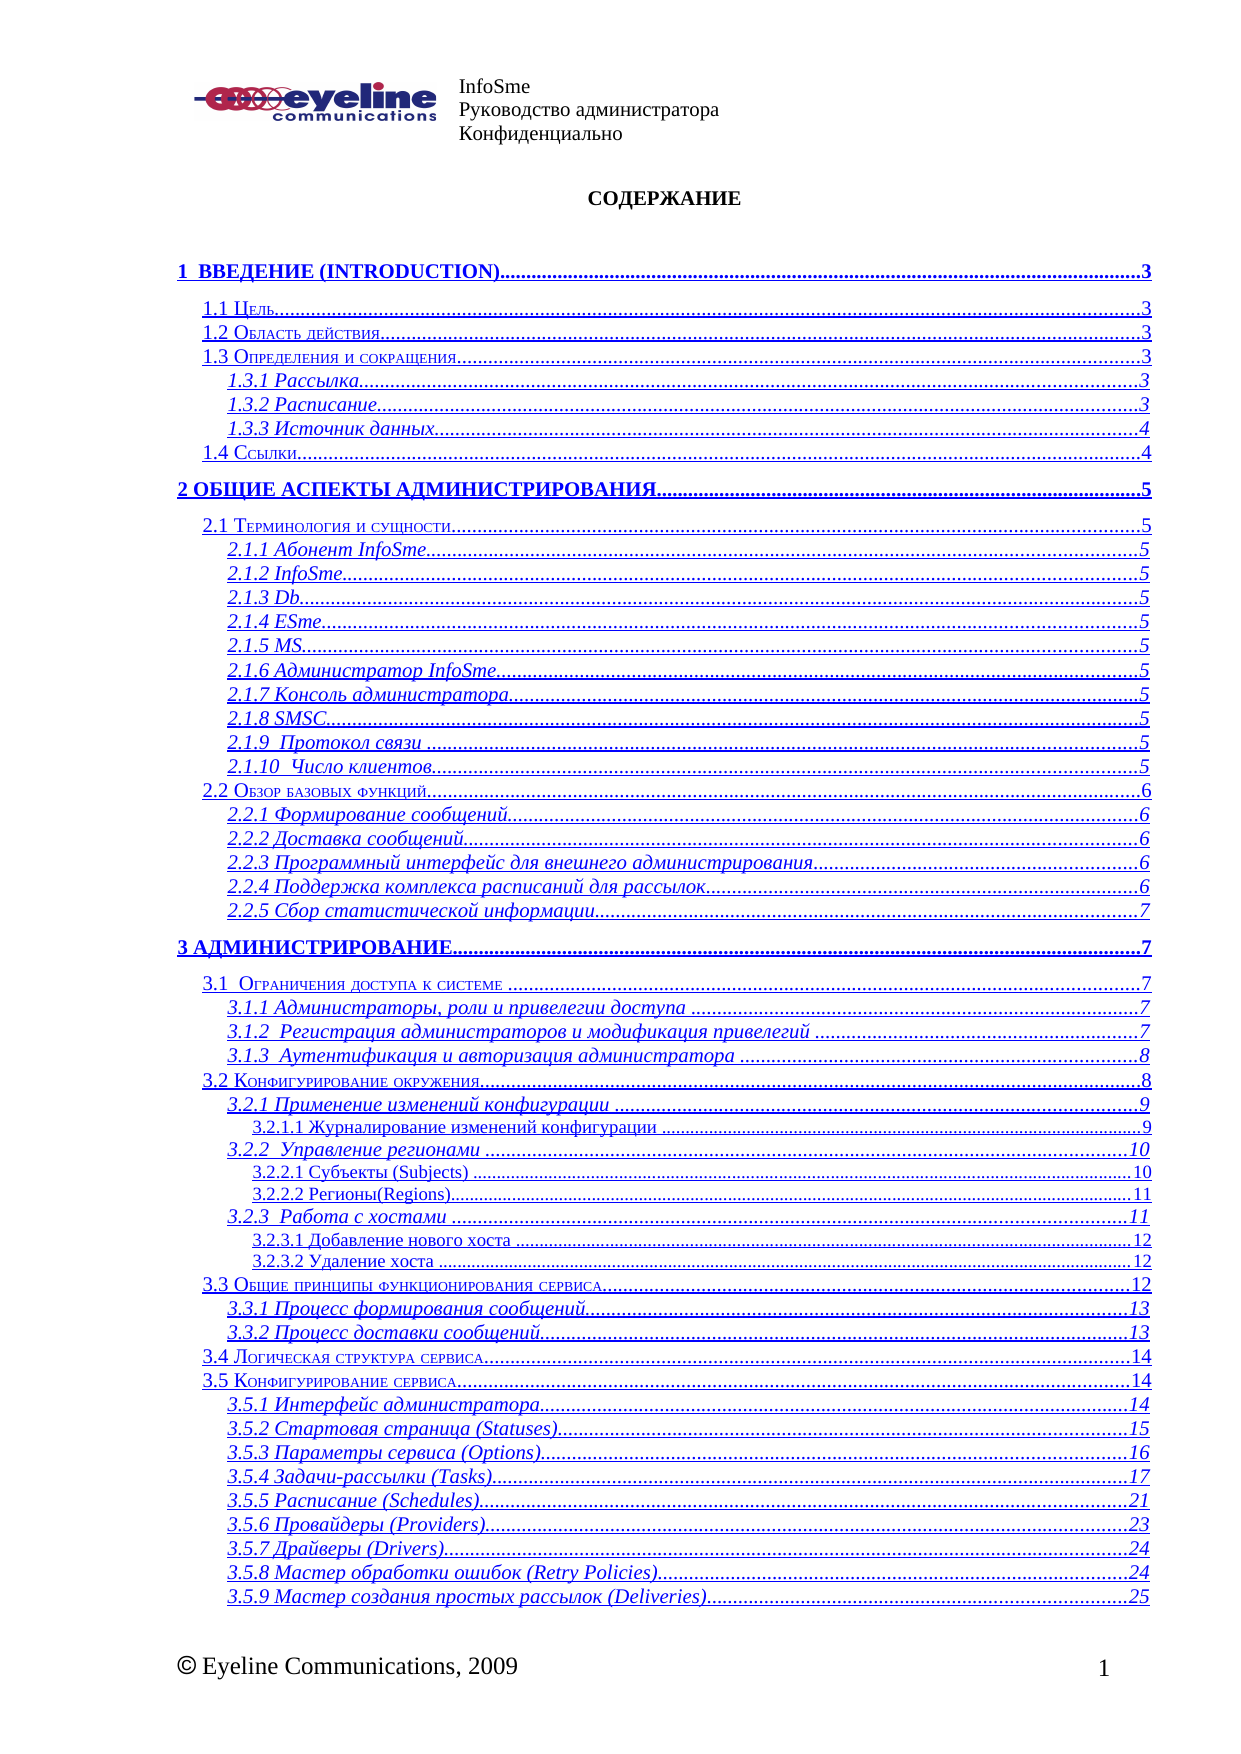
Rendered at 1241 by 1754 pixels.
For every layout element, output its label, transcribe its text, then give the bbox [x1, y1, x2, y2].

text 3.2.2 Управление регионами 10 [227, 1137, 1152, 1161]
text 3.3 Общие принципы функционирования сервиса 12 [202, 1272, 1152, 1292]
text 2.1.5 MS 5 [227, 633, 1152, 657]
text 3.5.5 Расписание (Schedules) 21 [227, 1488, 1152, 1512]
text 3.5 Конфигурирование сервиса 14 [202, 1368, 1152, 1389]
text 3.2.3.1 Добавление нового хоста 12 [252, 1228, 1152, 1247]
text 3.5.7 Драйверы (Drivers) 24 [227, 1536, 1152, 1560]
text Содержание [177, 186, 1152, 210]
text 2.1.1 Абонент InfoSme 5 [227, 537, 1152, 561]
text 1.3.1 Рассылка 3 [227, 368, 1152, 392]
text 3.2.2.1 Субъекты (Subjects) 10 [252, 1161, 1152, 1180]
text 3.3.2 Процесс доставки сообщений 13 [227, 1320, 1152, 1344]
text 2.2.5 Сбор статистической информации 7 [227, 898, 1152, 922]
text 2 Общие аспекты администрирования 5 [177, 477, 1152, 497]
text 2.1.4 ESme 5 [227, 609, 1152, 633]
text 2.2.4 Поддержка комплекса расписаний для рассылок 6 [227, 874, 1152, 898]
text 3.2.1 Применение изменений конфигурации 9 [227, 1092, 1152, 1116]
text 2.1.6 Администратор InfoSme 5 [227, 657, 1152, 682]
picture [194, 82, 437, 121]
text 1.1 Цель 3 [202, 296, 1152, 316]
text 3.5.2 Стартовая страница (Statuses) 15 [227, 1416, 1152, 1440]
text 3.2.3.2 Удаление хоста 12 [252, 1250, 1152, 1269]
text 1.3.2 Расписание 3 [227, 392, 1152, 416]
text 3.2.3 Работа с хостами 11 [227, 1204, 1152, 1228]
text 2.1.10 Число клиентов 5 [227, 754, 1152, 778]
text 3.2 Конфигурирование окружения 8 [202, 1067, 1152, 1088]
text 2.1 Терминология и сущности 5 [202, 513, 1152, 534]
text 2.1.9 Протокол связи 5 [227, 730, 1152, 754]
text 3.1 Ограничения доступа к системе 7 [202, 971, 1152, 992]
text 1.3 Определения и сокращения 3 [202, 344, 1152, 365]
text 3.5.1 Интерфейс администратора 14 [227, 1392, 1152, 1416]
text 3.1.1 Администраторы, роли и привелегии доступа 7 [227, 995, 1152, 1019]
text 3.1.2 Регистрация администраторов и модификация привелегий 7 [227, 1019, 1152, 1043]
text 3.5.6 Провайдеры (Providers) 23 [227, 1512, 1152, 1536]
text 2.1.3 Db 5 [227, 585, 1152, 609]
text 3.1.3 Аутентификация и авторизация администратора 8 [227, 1043, 1152, 1067]
text 3.5.4 Задачи-рассылки (Tasks) 17 [227, 1464, 1152, 1488]
text 1.3.3 Источник данных 4 [227, 416, 1152, 440]
text 2.1.7 Консоль администратора 5 [227, 682, 1152, 706]
text 2.2.1 Формирование сообщений 6 [227, 802, 1152, 826]
text 2.1.8 SMSC 5 [227, 706, 1152, 730]
text 3.4 Логическая структура сервиса 14 [202, 1344, 1152, 1365]
text 2.2 Обзор базовых функций 6 [202, 778, 1152, 799]
text 1.2 Область действия 3 [202, 320, 1152, 340]
text 2.2.3 Программный интерфейс для внешнего администрирования 6 [227, 850, 1152, 874]
text 3.3.1 Процесс формирования сообщений 13 [227, 1296, 1152, 1320]
text 3.5.3 Параметры сервиса (Options) 16 [227, 1440, 1152, 1464]
text 3.2.1.1 Журналирование изменений конфигурации 9 [252, 1116, 1152, 1134]
text 1.4 Ссылки 4 [202, 440, 1152, 461]
text 2.1.2 InfoSme 5 [227, 561, 1152, 585]
text 1 Введение (Introduction) 3 [177, 259, 1152, 280]
text 3.5.8 Мастер обработки ошибок (Retry Policies) 24 [227, 1560, 1152, 1584]
text 2.2.2 Доставка сообщений 6 [227, 826, 1152, 850]
text 3 Администрирование 7 [177, 935, 1152, 955]
text 3.5.9 Мастер создания простых рассылок (Deliveries) 25 [227, 1584, 1152, 1608]
text 3.2.2.2 Регионы(Regions) 11 [252, 1183, 1152, 1202]
